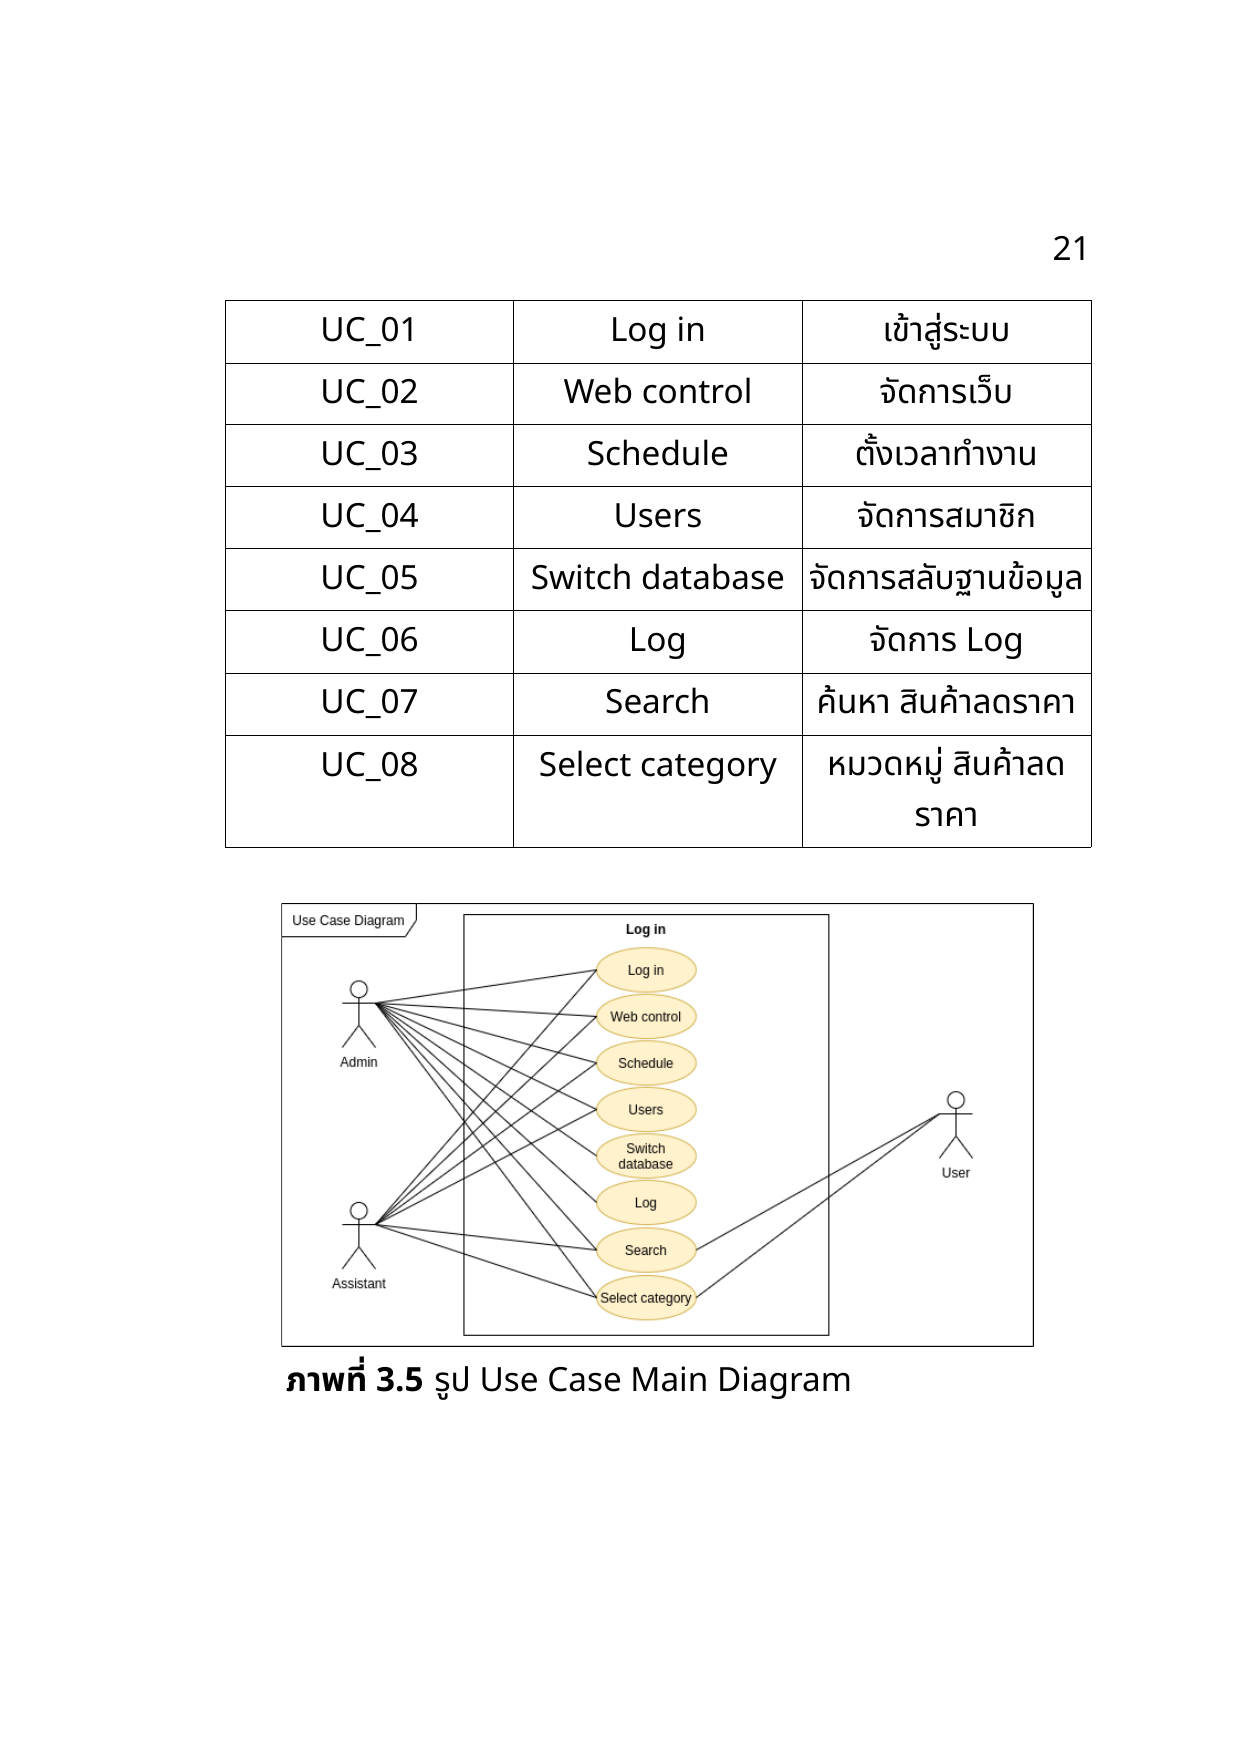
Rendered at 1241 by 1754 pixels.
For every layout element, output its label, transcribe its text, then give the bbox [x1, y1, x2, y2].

table_cell Schedule [514, 425, 802, 486]
table_cell จัดการเว็บ [803, 364, 1091, 424]
table_cell Log [514, 611, 802, 672]
table_cell UC_05 [226, 549, 513, 610]
table_cell UC_07 [226, 674, 513, 734]
table_cell UC_03 [226, 425, 513, 486]
table_cell Web control [514, 364, 802, 424]
picture [281, 903, 1034, 1347]
table_cell Users [514, 487, 802, 548]
table_cell UC_08 [226, 736, 513, 847]
text ภาพที่ 3.5 รูป Use Case Main Diagram [225, 1347, 1091, 1406]
table_cell ตั้งเวลาทำงาน [803, 425, 1091, 486]
table_cell UC_01 [226, 301, 513, 362]
table_cell Search [514, 674, 802, 734]
table_cell หมวดหมู่ สินค้าลดราคา [803, 736, 1091, 847]
table_cell Log in [514, 301, 802, 362]
table_cell UC_06 [226, 611, 513, 672]
table_cell UC_02 [226, 364, 513, 424]
table_cell Select category [514, 736, 802, 847]
table_cell UC_04 [226, 487, 513, 548]
table_cell จัดการสลับฐานข้อมูล [803, 549, 1091, 610]
table_cell จัดการสมาชิก [803, 487, 1091, 548]
table_cell ค้นหา สินค้าลดราคา [803, 674, 1091, 734]
table_cell จัดการ Log [803, 611, 1091, 672]
table_cell Switch database [514, 549, 802, 610]
table_cell เข้าสู่ระบบ [803, 301, 1091, 362]
